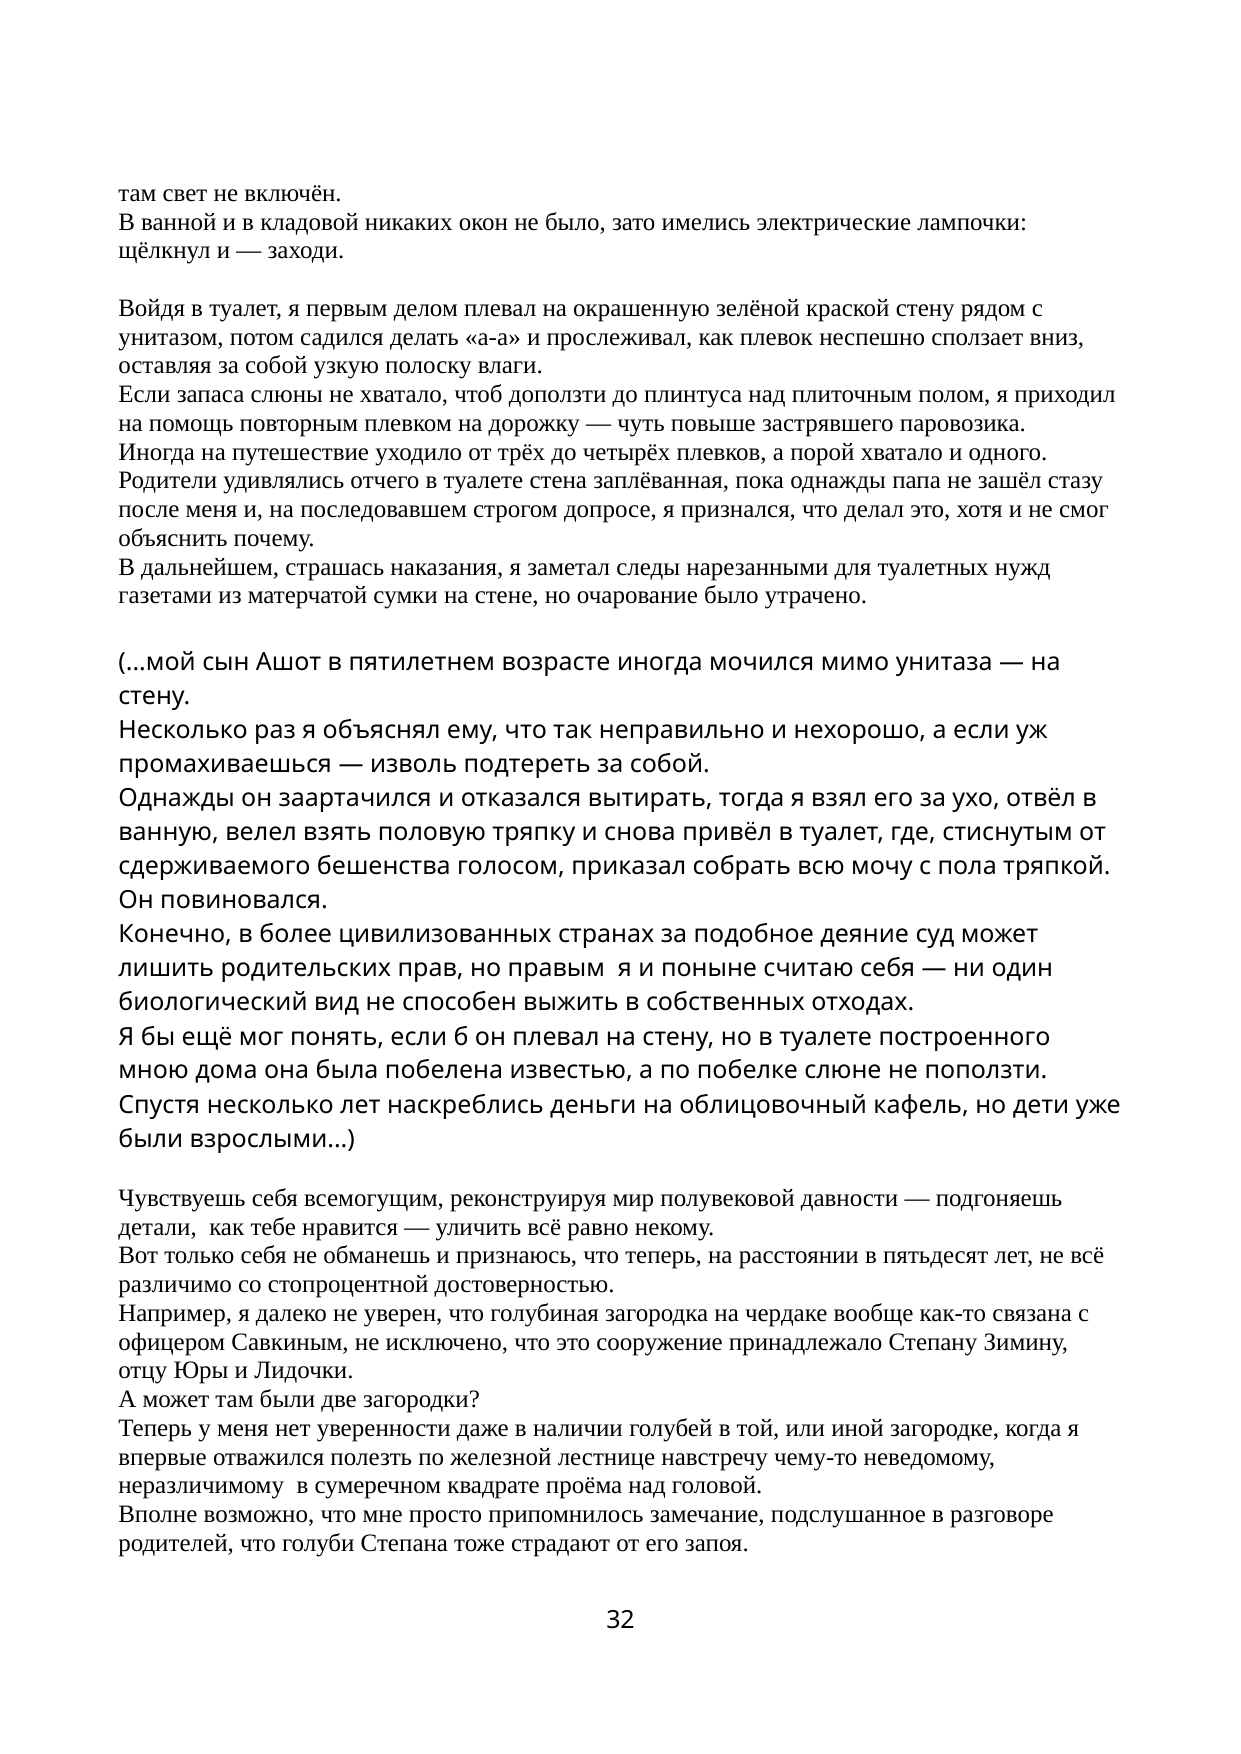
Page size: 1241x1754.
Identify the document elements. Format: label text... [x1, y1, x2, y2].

text А может там были две загородки? [118, 1384, 1122, 1413]
text там свет не включён. [118, 178, 1122, 207]
text В дальнейшем, страшась наказания, я заметал следы нарезанными для туалетных нужд газетами из матерчатой сумки на стене, но очарование было утрачено. [118, 552, 1122, 609]
text Спустя несколько лет наскреблись деньги на облицовочный кафель, но дети уже были взрослыми...) [118, 1086, 1122, 1154]
text Я бы ещё мог понять, если б он плевал на стену, но в туалете построенного мною дома она была побелена известью, а по побелке слюне не поползти. [118, 1018, 1122, 1086]
text Однажды он заартачился и отказался вытирать, тогда я взял его за ухо, отвёл в ванную, велел взять половую тряпку и снова привёл в туалет, где, стиснутым от сдерживаемого бешенства голосом, приказал собрать всю мочу с пола тряпкой. Он повиновался. [118, 780, 1122, 916]
text Войдя в туалет, я первым делом плевал на окрашенную зелёной краской стену рядом с унитазом, потом садился делать «а-а» и прослеживал, как плевок неспешно сползает вниз, оставляя за собой узкую полоску влаги. [118, 293, 1122, 379]
text В ванной и в кладовой никаких окон не было, зато имелись электрические лампочки: щёлкнул и — заходи. [118, 207, 1122, 264]
text Чувствуешь себя всемогущим, реконструируя мир полувековой давности — подгоняешь детали, как тебе нравится — уличить всё равно некому. [118, 1183, 1122, 1241]
text (...мой сын Ашот в пятилетнем возрасте иногда мочился мимо унитаза — на стену. [118, 643, 1122, 712]
text Иногда на путешествие уходило от трёх до четырёх плевков, а порой хватало и одного. [118, 437, 1122, 466]
text Вот только себя не обманешь и признаюсь, что теперь, на расстоянии в пятьдесят лет, не всё различимо со стопроцентной достоверностью. [118, 1241, 1122, 1298]
text Родители удивлялись отчего в туалете стена заплёванная, пока однажды папа не зашёл стазу после меня и, на последовавшем строгом допросе, я признался, что делал это, хотя и не смог объяснить почему. [118, 466, 1122, 552]
text Если запаса слюны не хватало, чтоб доползти до плинтуса над плиточным полом, я приходил на помощь повторным плевком на дорожку — чуть повыше застрявшего паровозика. [118, 379, 1122, 437]
text Конечно, в более цивилизованных странах за подобное деяние суд может лишить родительских прав, но правым я и поныне считаю себя — ни один биологический вид не способен выжить в собственных отходах. [118, 916, 1122, 1018]
text Например, я далеко не уверен, что голубиная загородка на чердаке вообще как-то связана с офицером Савкиным, не исключено, что это сооружение принадлежало Степану Зимину, отцу Юры и Лидочки. [118, 1298, 1122, 1384]
text Теперь у меня нет уверенности даже в наличии голубей в той, или иной загородке, когда я впервые отважился полезть по железной лестнице навстречу чему-то неведомому, неразличимому в сумеречном квадрате проёма над головой. [118, 1413, 1122, 1499]
text Несколько раз я объяснял ему, что так неправильно и нехорошо, а если уж промахиваешься — изволь подтереть за собой. [118, 712, 1122, 780]
text Вполне возможно, что мне просто припомнилось замечание, подслушанное в разговоре родителей, что голуби Степана тоже страдают от его запоя. [118, 1499, 1122, 1557]
